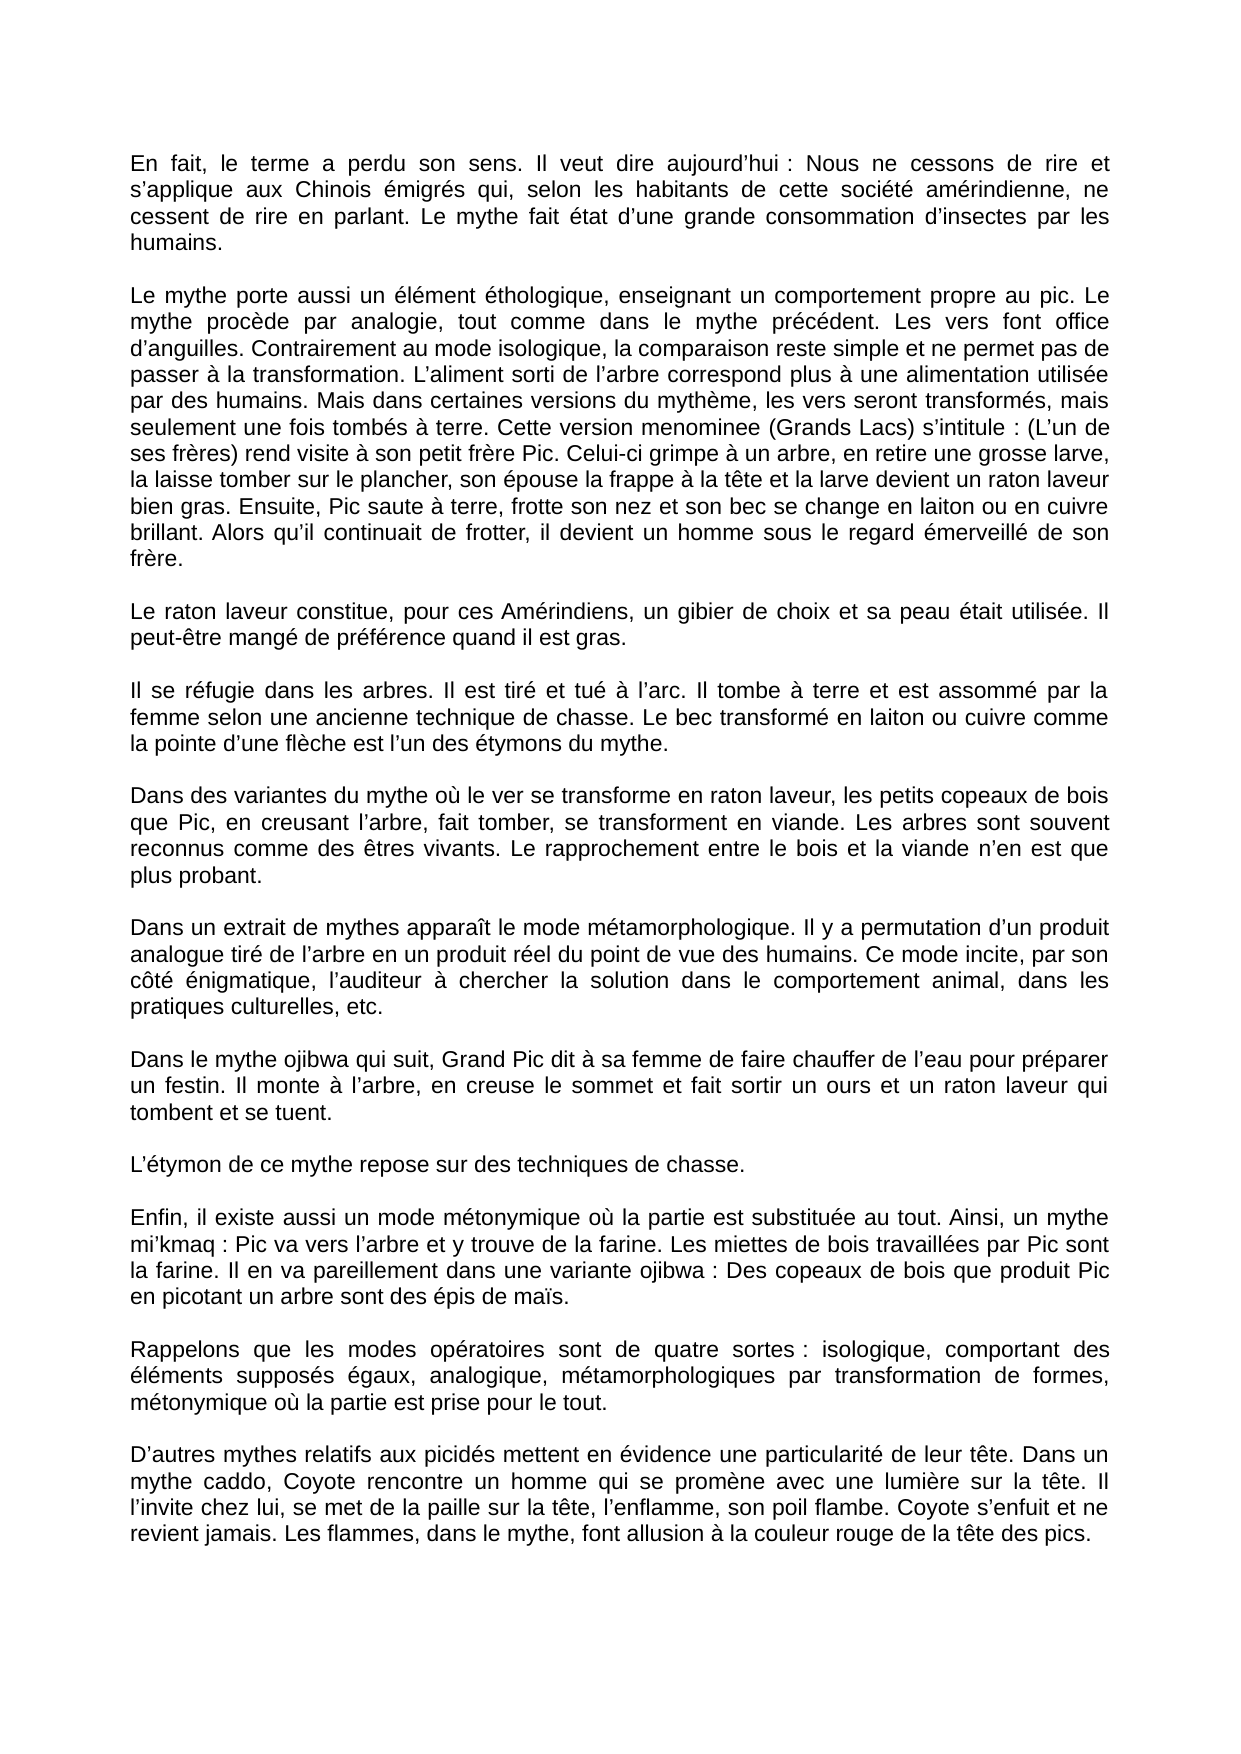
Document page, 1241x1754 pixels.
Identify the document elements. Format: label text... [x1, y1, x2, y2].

text L’étymon de ce mythe repose sur des techniques de chasse. [130, 1151, 1110, 1178]
text Le mythe porte aussi un élément éthologique, enseignant un comportement propre au pic. Le mythe procède par analogie, tout comme dans le mythe précédent. Les vers font office d’anguilles. Contrairement au mode isologique, la comparaison reste simple et ne permet pas de passer à la transformation. L’aliment sorti de l’arbre correspond plus à une alimentation utilisée par des humains. Mais dans certaines versions du mythème, les vers seront transformés, mais seulement une fois tombés à terre. Cette version menominee (Grands Lacs) s’intitule : (L’un de ses frères) rend visite à son petit frère Pic. Celui-ci grimpe à un arbre, en retire une grosse larve, la laisse tomber sur le plancher, son épouse la frappe à la tête et la larve devient un raton laveur bien gras. Ensuite, Pic saute à terre, frotte son nez et son bec se change en laiton ou en cuivre brillant. Alors qu’il continuait de frotter, il devient un homme sous le regard émerveillé de son frère. [130, 282, 1110, 572]
text En fait, le terme a perdu son sens. Il veut dire aujourd’hui : Nous ne cessons de rire et s’applique aux Chinois émigrés qui, selon les habitants de cette société amérindienne, ne cessent de rire en parlant. Le mythe fait état d’une grande consommation d’insectes par les humains. [130, 150, 1110, 255]
text Le raton laveur constitue, pour ces Amérindiens, un gibier de choix et sa peau était utilisée. Il peut-être mangé de préférence quand il est gras. [130, 598, 1110, 651]
text Dans le mythe ojibwa qui suit, Grand Pic dit à sa femme de faire chauffer de l’eau pour préparer un festin. Il monte à l’arbre, en creuse le sommet et fait sortir un ours et un raton laveur qui tombent et se tuent. [130, 1046, 1110, 1125]
text Il se réfugie dans les arbres. Il est tiré et tué à l’arc. Il tombe à terre et est assommé par la femme selon une ancienne technique de chasse. Le bec transformé en laiton ou cuivre comme la pointe d’une flèche est l’un des étymons du mythe. [130, 677, 1110, 756]
text D’autres mythes relatifs aux picidés mettent en évidence une particularité de leur tête. Dans un mythe caddo, Coyote rencontre un homme qui se promène avec une lumière sur la tête. Il l’invite chez lui, se met de la paille sur la tête, l’enflamme, son poil flambe. Coyote s’enfuit et ne revient jamais. Les flammes, dans le mythe, font allusion à la couleur rouge de la tête des pics. [130, 1441, 1110, 1547]
text Rappelons que les modes opératoires sont de quatre sortes : isologique, comportant des éléments supposés égaux, analogique, métamorphologiques par transformation de formes, métonymique où la partie est prise pour le tout. [130, 1336, 1110, 1415]
text Enfin, il existe aussi un mode métonymique où la partie est substituée au tout. Ainsi, un mythe mi’kmaq : Pic va vers l’arbre et y trouve de la farine. Les miettes de bois travaillées par Pic sont la farine. Il en va pareillement dans une variante ojibwa : Des copeaux de bois que produit Pic en picotant un arbre sont des épis de maïs. [130, 1204, 1110, 1309]
text Dans un extrait de mythes apparaît le mode métamorphologique. Il y a permutation d’un produit analogue tiré de l’arbre en un produit réel du point de vue des humains. Ce mode incite, par son côté énigmatique, l’auditeur à chercher la solution dans le comportement animal, dans les pratiques culturelles, etc. [130, 914, 1110, 1020]
text Dans des variantes du mythe où le ver se transforme en raton laveur, les petits copeaux de bois que Pic, en creusant l’arbre, fait tomber, se transforment en viande. Les arbres sont souvent reconnus comme des êtres vivants. Le rapprochement entre le bois et la viande n’en est que plus probant. [130, 782, 1110, 888]
